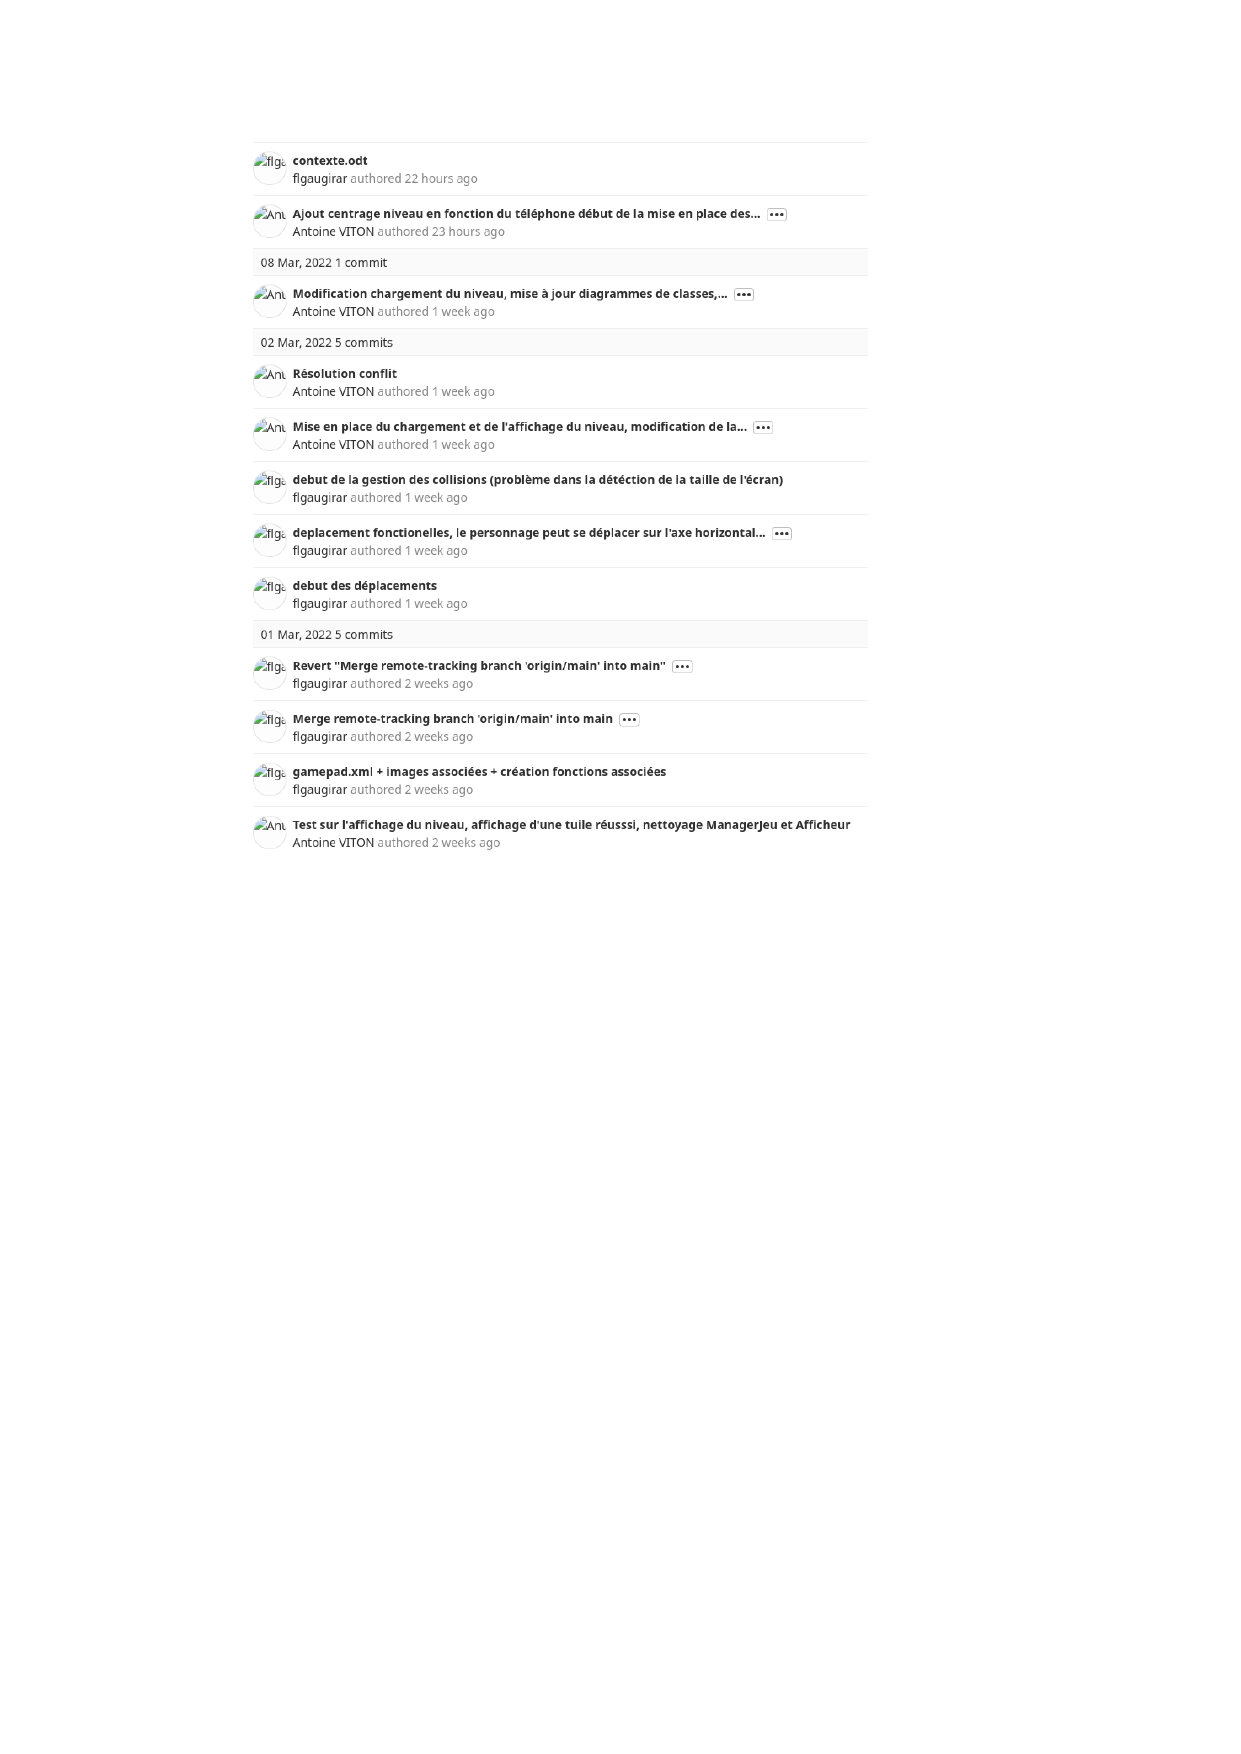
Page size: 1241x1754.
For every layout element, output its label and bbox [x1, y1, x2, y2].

picture [249, 141, 868, 859]
